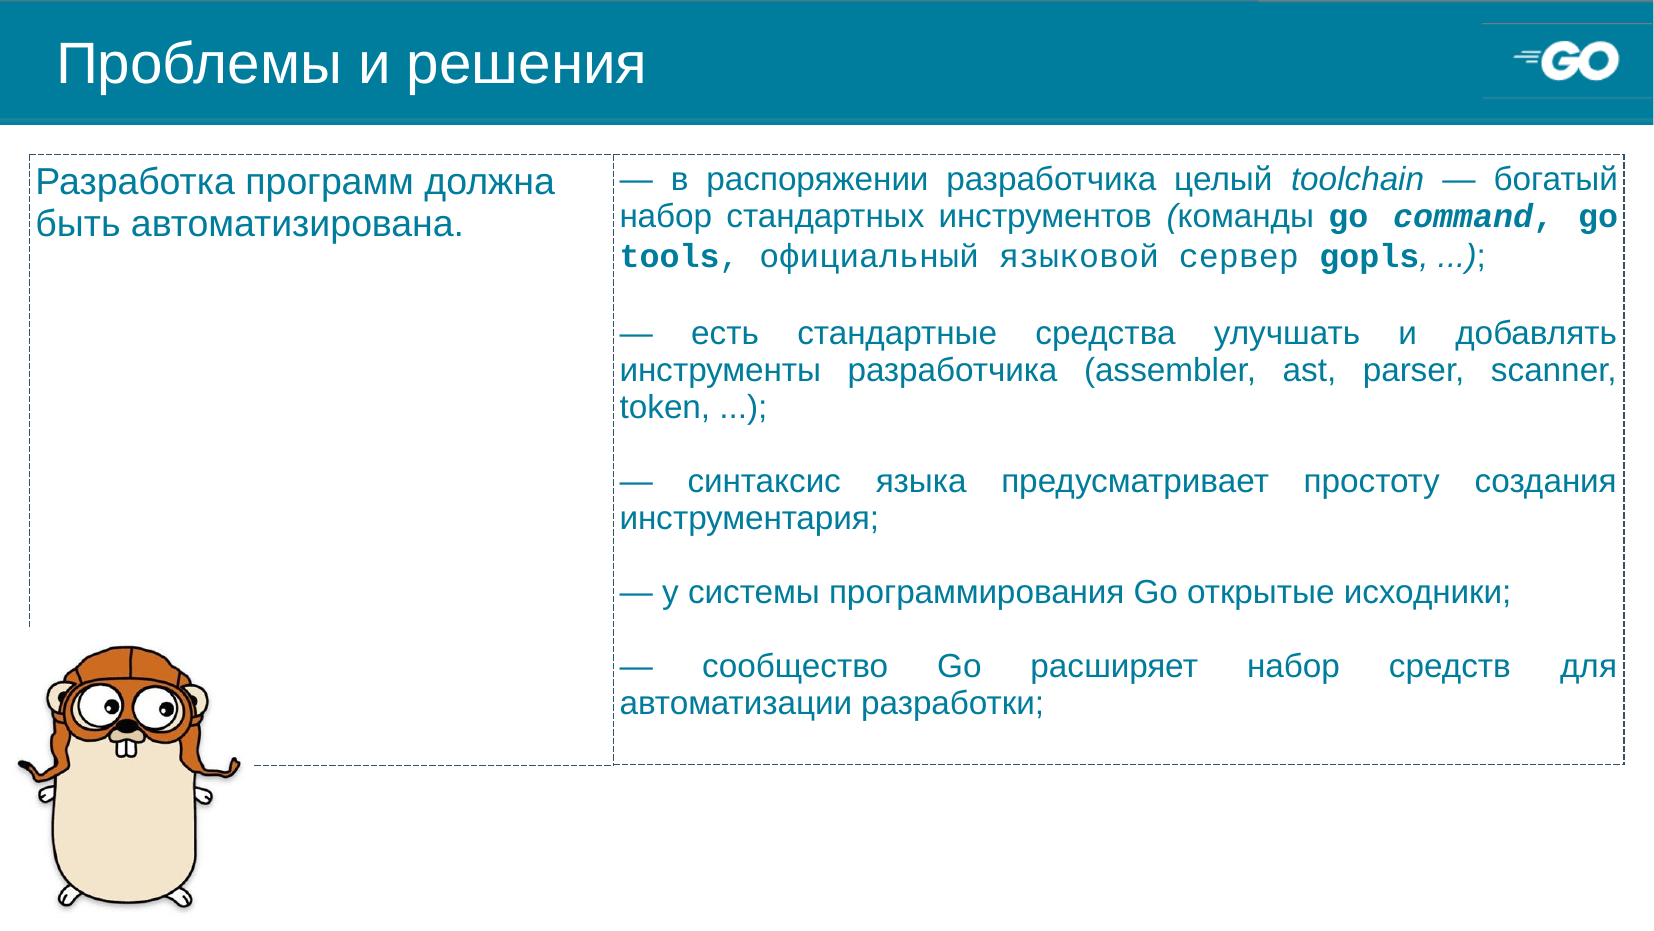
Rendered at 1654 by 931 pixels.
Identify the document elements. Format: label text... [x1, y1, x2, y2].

table_header — в распоряжении разработчика целый toolchain — богатый набор стандартных инструментов (команды go command, go tools, официальный языковой сервер gopls, ...); — есть стандартные средства улучшать и добавлять инструменты разработчика (assembler, ast, parser, scanner, token, ...); — синтаксис языка предусматривает простоту создания инструментария; — у системы программирования Go открытые исходники; — сообщество Go расширяет набор средств для автоматизации разработки; [614, 155, 1624, 765]
table_header Разработка программ должна быть автоматизирована. [30, 155, 614, 765]
picture [1542, 41, 1619, 81]
picture [5, 628, 253, 925]
text_box Проблемы и решения [41, 23, 1495, 104]
